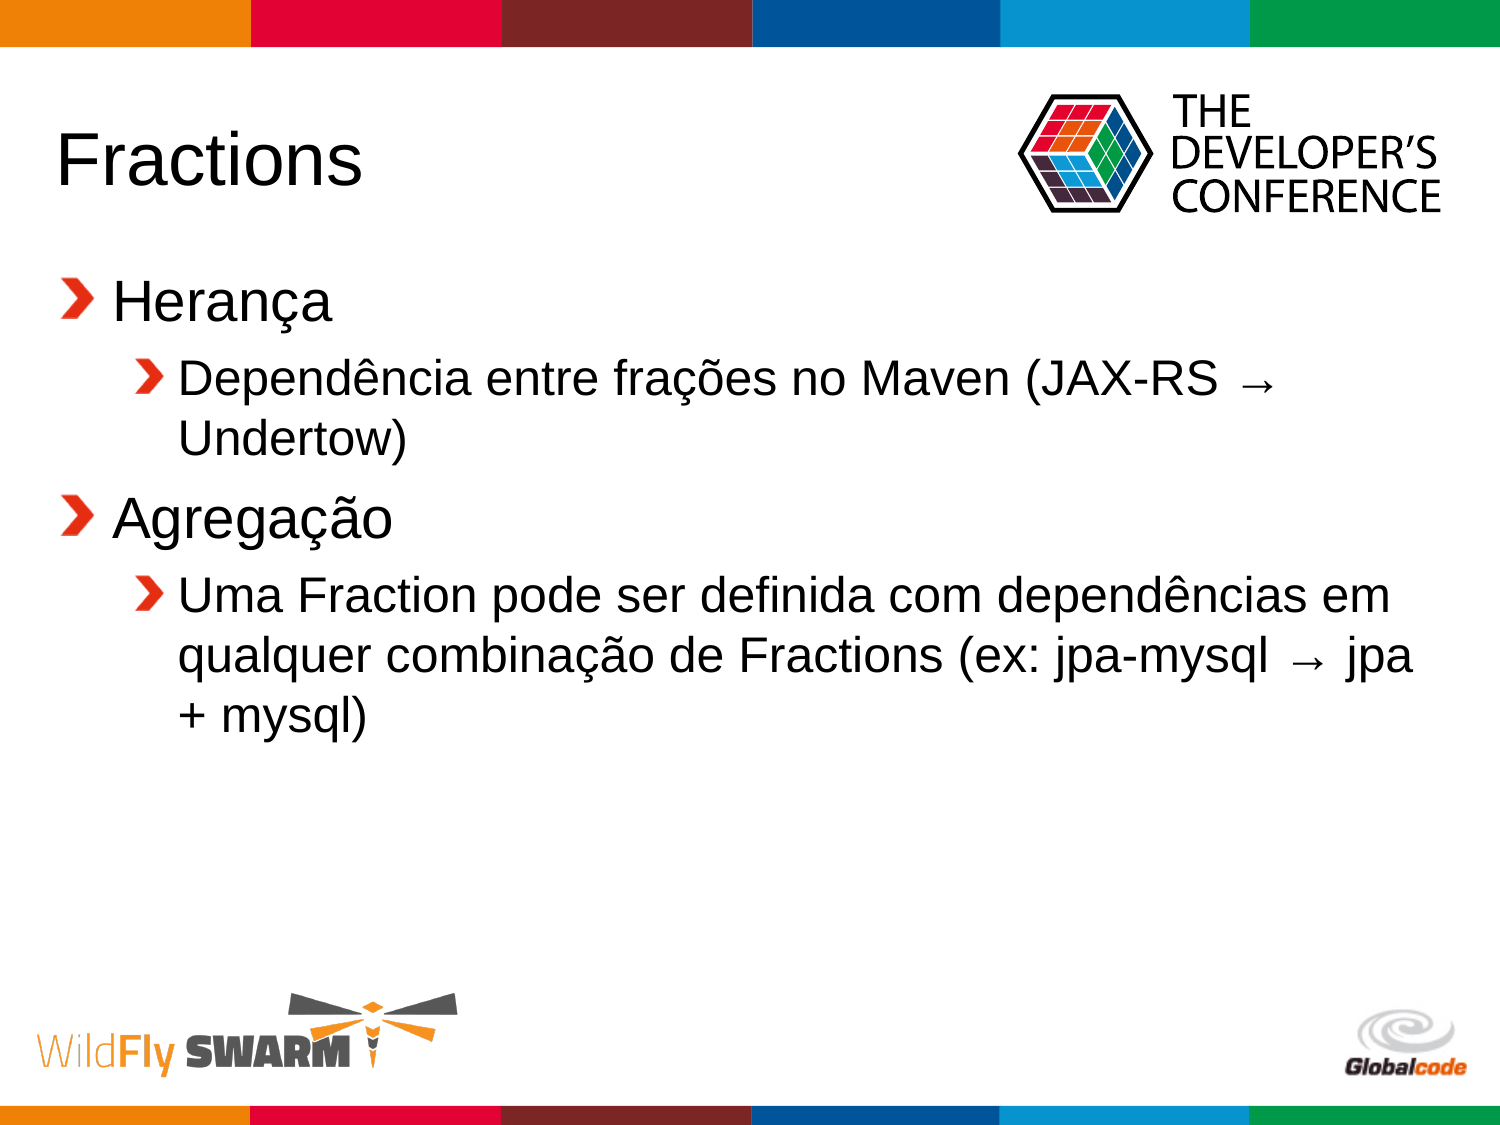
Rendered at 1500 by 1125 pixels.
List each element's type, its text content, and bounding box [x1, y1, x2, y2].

list Herança Dependência entre frações no Maven (JAX-RS → Undertow) Agregação Uma Fraction pode ser definida com dependências em qualquer combinação de Fractions (ex: jpa-mysql → jpa + mysql) [41, 255, 1459, 1000]
title Fractions [41, 79, 975, 232]
picture [1328, 964, 1486, 1105]
picture [28, 974, 466, 1095]
